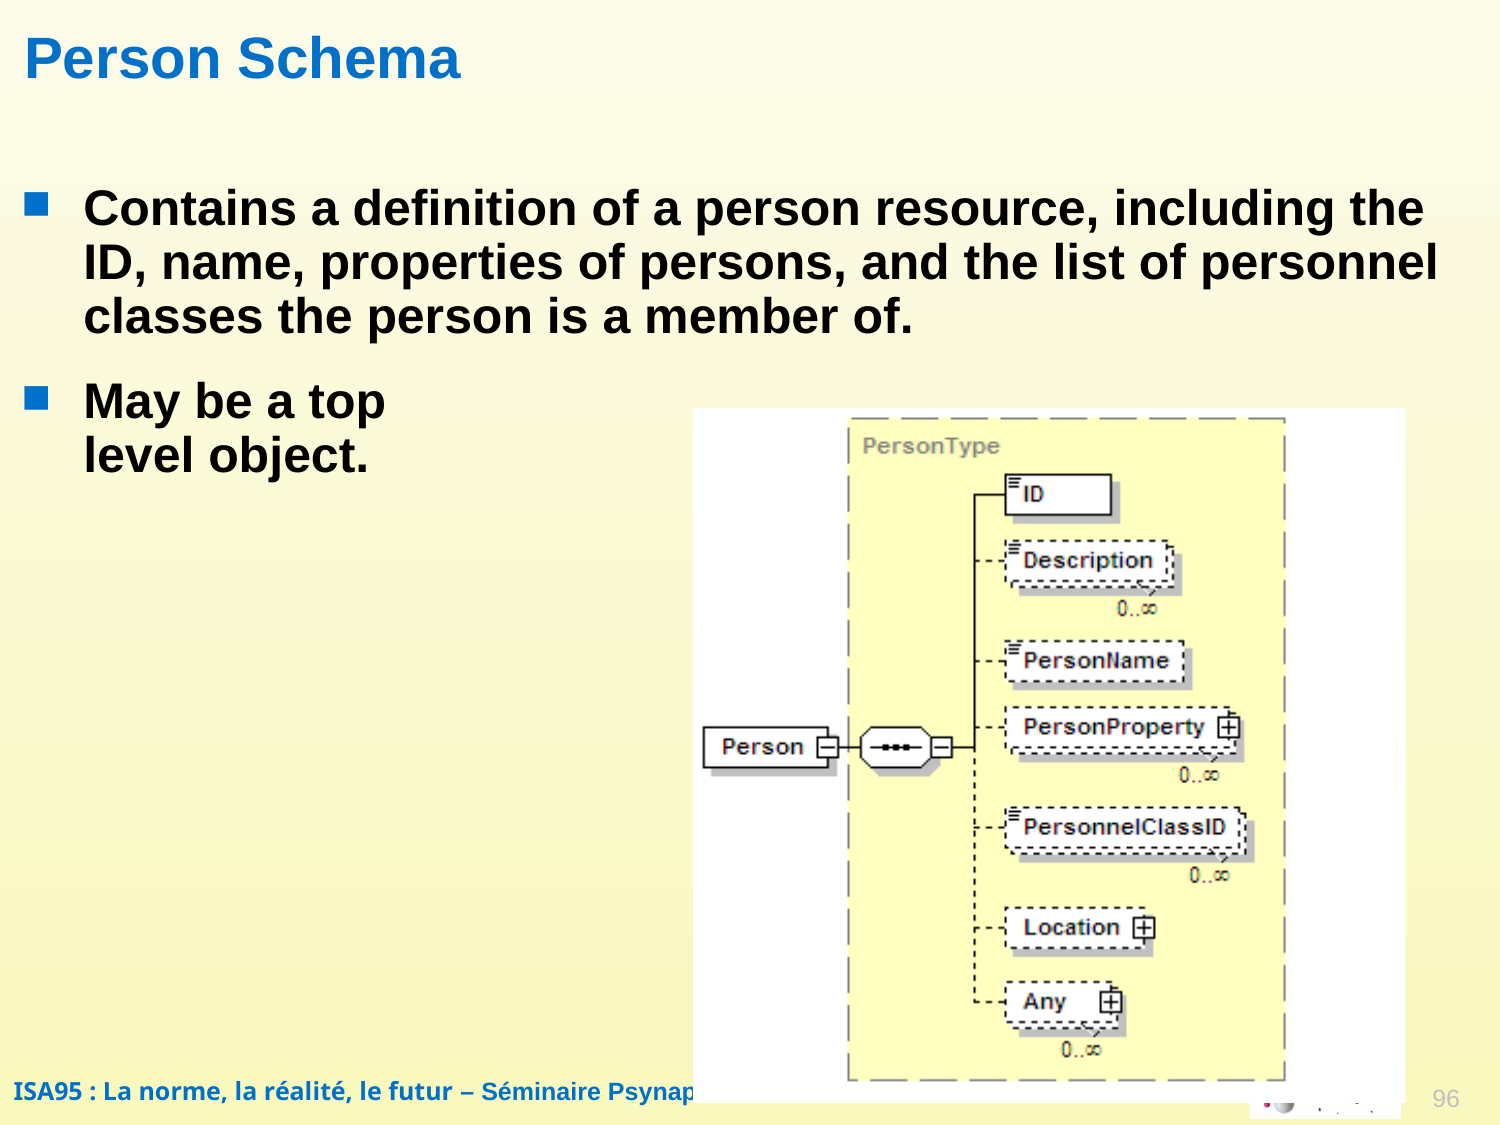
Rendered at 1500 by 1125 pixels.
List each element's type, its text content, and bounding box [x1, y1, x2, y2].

list Contains a definition of a person resource, including the ID, name, properties of persons, and the list of personnel classes the person is a member of. May be a top level object. [12, 174, 1476, 1026]
title Person Schema [9, 12, 1476, 151]
picture [693, 408, 1406, 1119]
